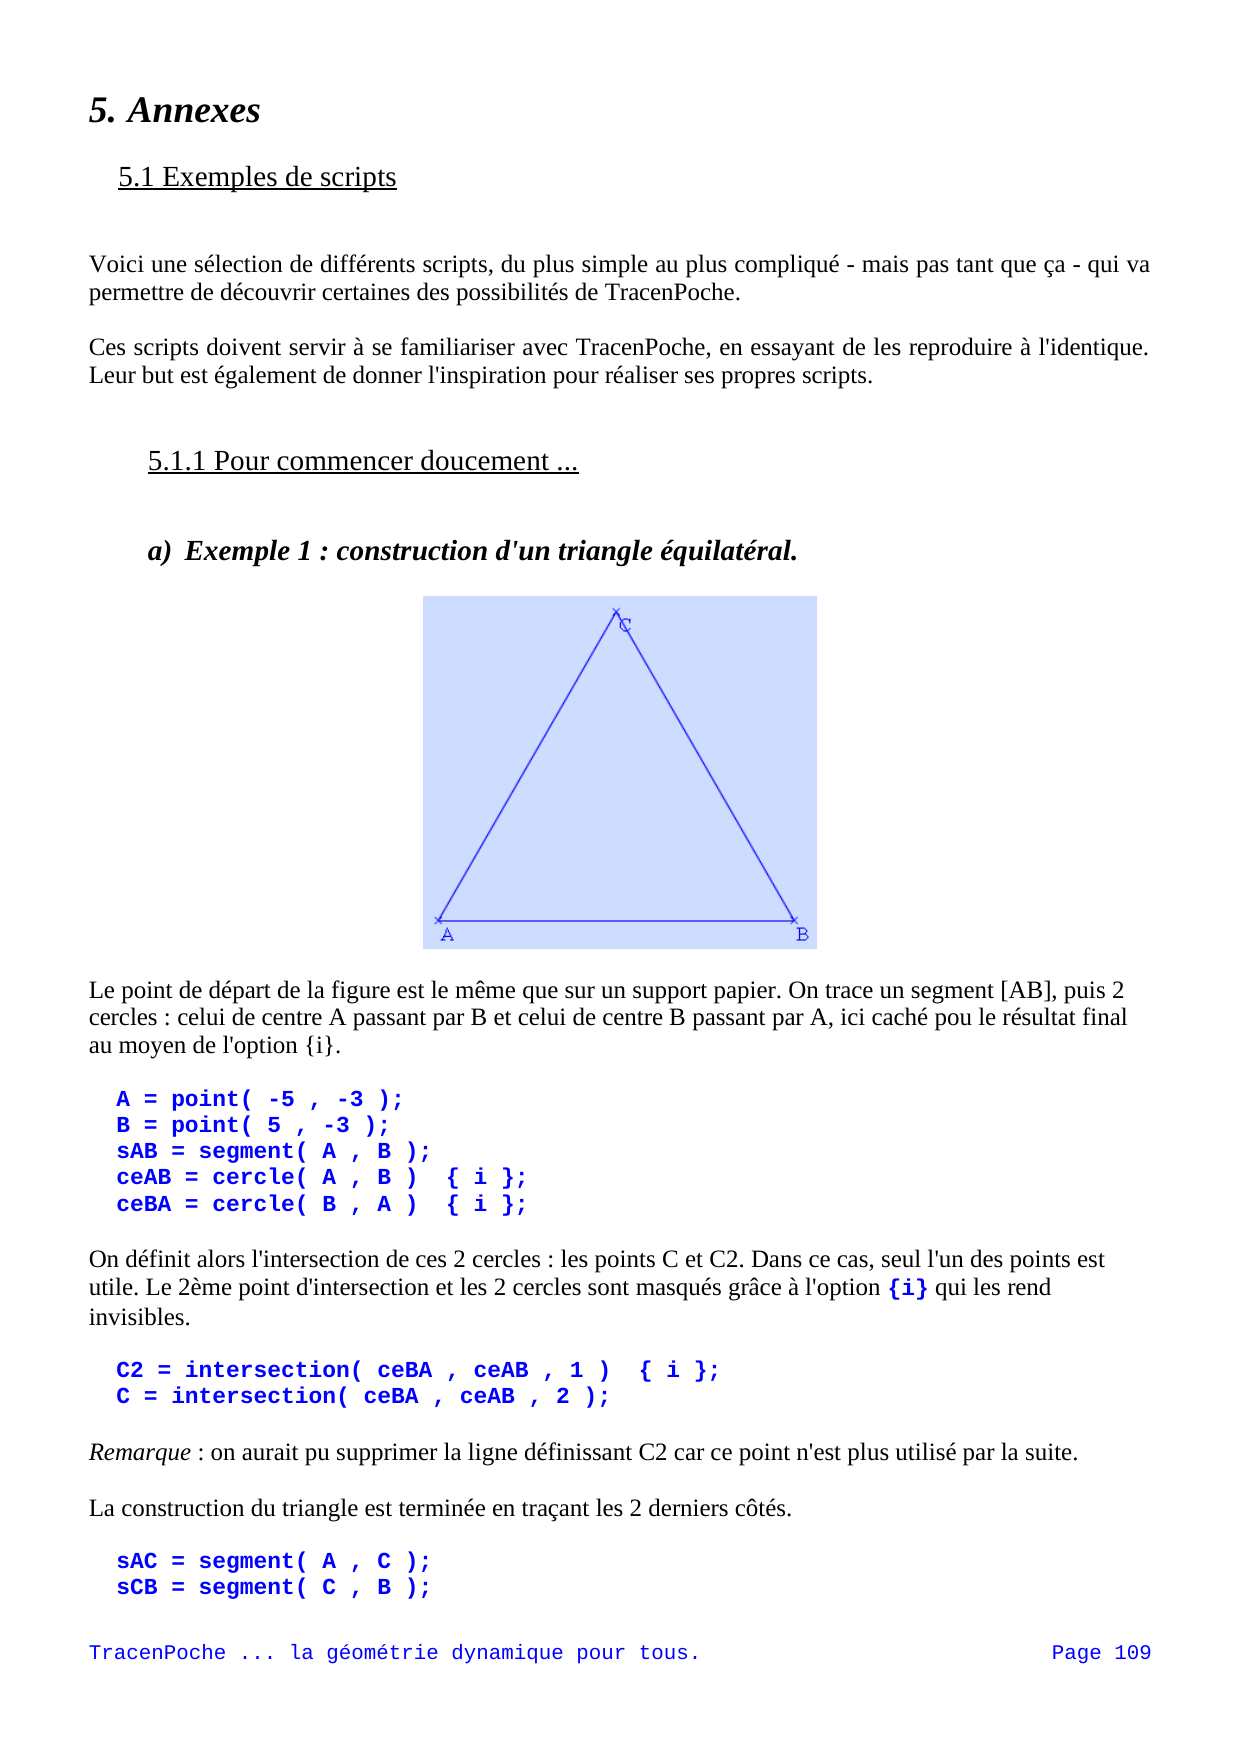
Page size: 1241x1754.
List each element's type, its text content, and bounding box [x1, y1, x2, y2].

text ceBA = cercle( B , A ) { i }; [88, 1192, 1152, 1218]
subtitle Pour commencer doucement ... [148, 444, 1152, 476]
text Le point de départ de la figure est le même que sur un support papier. On trace un segment [AB], puis 2 cercles : celui de centre A passant par B et celui de centre B passant par A, ici caché pou le résultat final au moyen de l'option {i}. [88, 976, 1152, 1059]
text Voici une sélection de différents scripts, du plus simple au plus compliqué - mais pas tant que ça - qui va permettre de découvrir certaines des possibilités de TracenPoche. [88, 250, 1152, 306]
picture [423, 596, 818, 949]
text La construction du triangle est terminée en traçant les 2 derniers côtés. [88, 1494, 1152, 1521]
subtitle Exemple 1 : construction d'un triangle équilatéral. [148, 534, 1152, 567]
text On définit alors l'intersection de ces 2 cercles : les points C et C2. Dans ce cas, seul l'un des points est utile. Le 2ème point d'intersection et les 2 cercles sont masqués grâce à l'option {i} qui les rend invisibles. [88, 1246, 1152, 1330]
text sAB = segment( A , B ); [88, 1139, 1152, 1165]
text sCB = segment( C , B ); [88, 1575, 1152, 1602]
text B = point( 5 , -3 ); [88, 1113, 1152, 1139]
text C2 = intersection( ceBA , ceAB , 1 ) { i }; [88, 1358, 1152, 1384]
subtitle Exemples de scripts [118, 160, 1152, 192]
subtitle Annexes [88, 88, 1152, 130]
text ceAB = cercle( A , B ) { i }; [88, 1165, 1152, 1192]
text A = point( -5 , -3 ); [88, 1087, 1152, 1113]
text Ces scripts doivent servir à se familiariser avec TracenPoche, en essayant de les reproduire à l'identique. Leur but est également de donner l'inspiration pour réaliser ses propres scripts. [88, 333, 1152, 389]
text Remarque : on aurait pu supprimer la ligne définissant C2 car ce point n'est plus utilisé par la suite. [88, 1438, 1152, 1466]
text sAC = segment( A , C ); [88, 1549, 1152, 1575]
text C = intersection( ceBA , ceAB , 2 ); [88, 1384, 1152, 1411]
